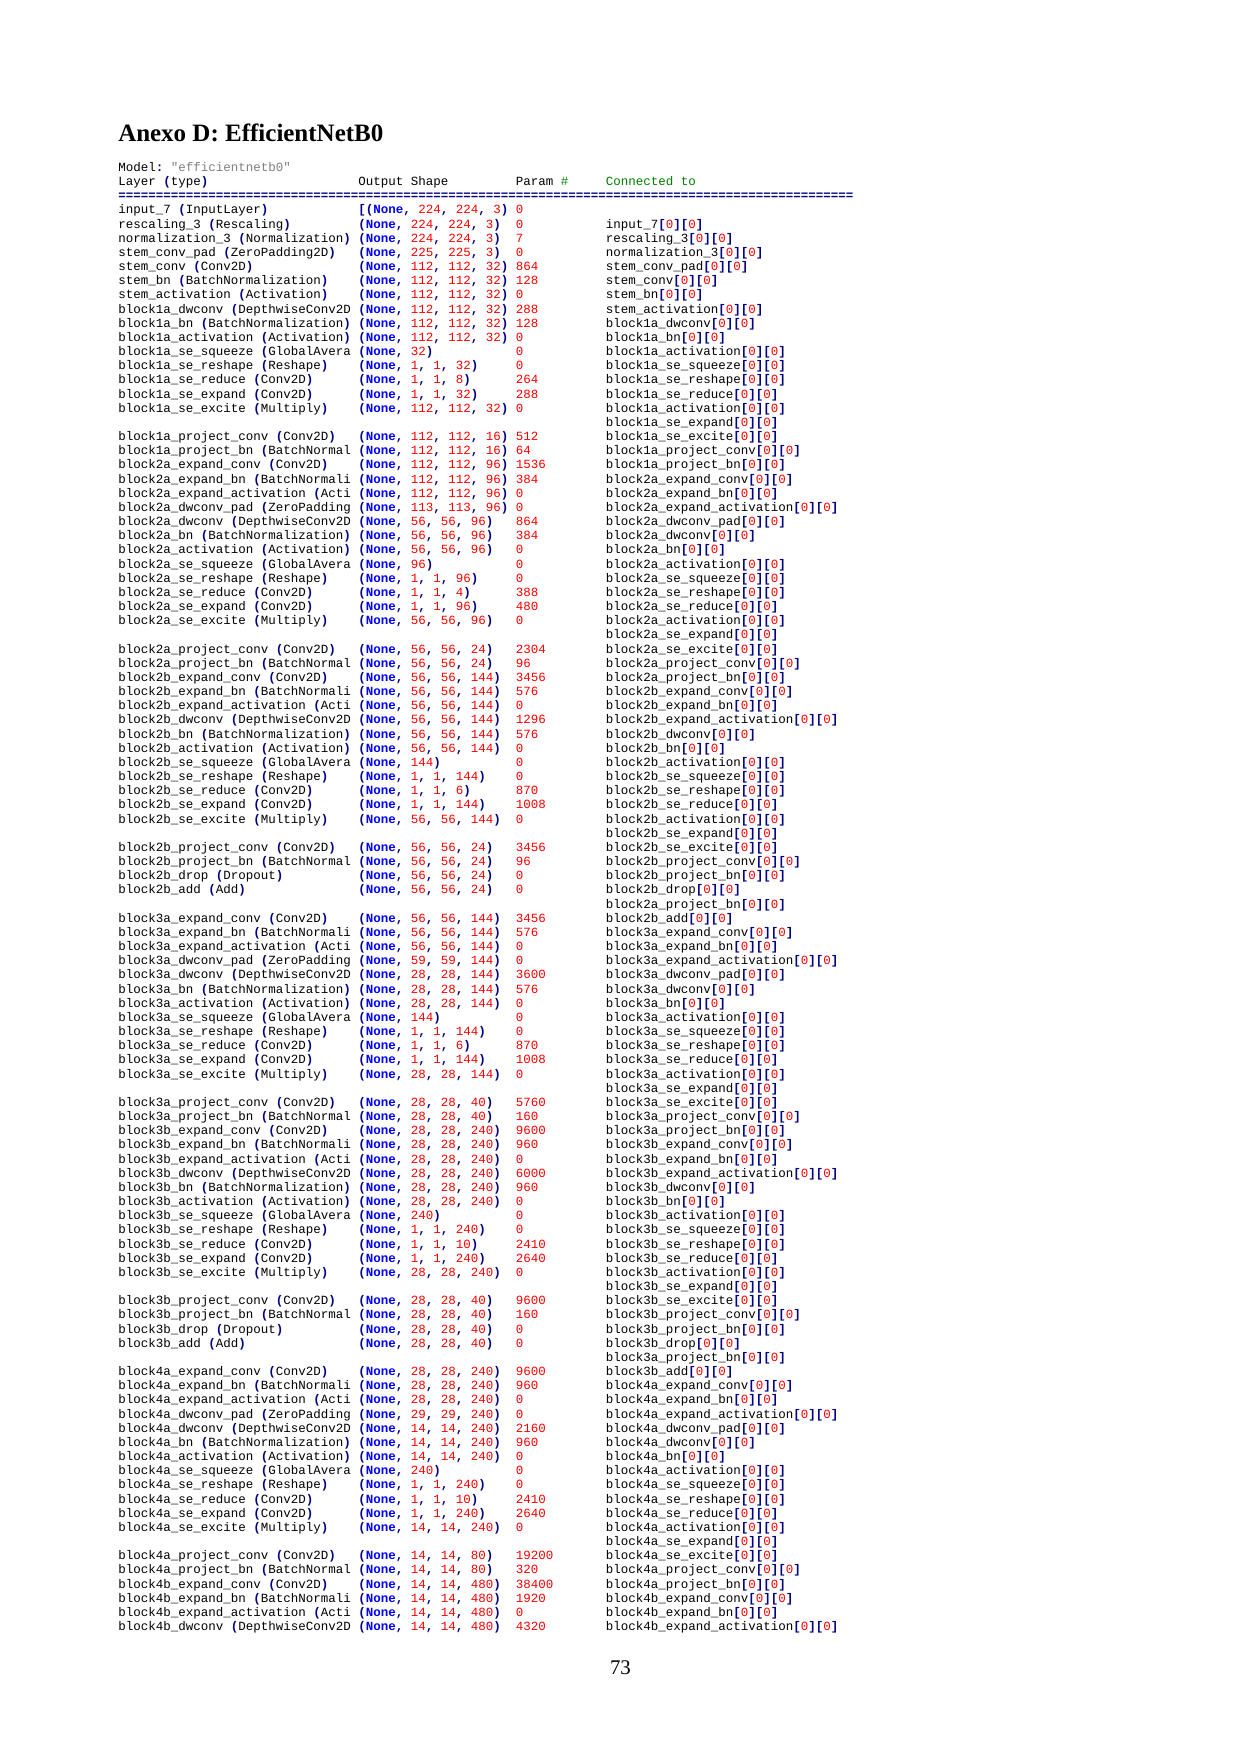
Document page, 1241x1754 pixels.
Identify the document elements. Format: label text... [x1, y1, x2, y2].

text block4a_bn (BatchNormalization) (None, 14, 14, 240) 960 block4a_dwconv[0][0] [118, 1436, 1122, 1450]
text block3a_se_excite (Multiply) (None, 28, 28, 144) 0 block3a_activation[0][0] [118, 1068, 1122, 1082]
text block4a_se_squeeze (GlobalAvera (None, 240) 0 block4a_activation[0][0] [118, 1464, 1122, 1478]
text block3b_se_expand[0][0] [118, 1280, 1122, 1294]
text block2b_se_expand[0][0] [118, 827, 1122, 841]
text block1a_se_excite (Multiply) (None, 112, 112, 32) 0 block1a_activation[0][0] [118, 402, 1122, 416]
text block3b_expand_bn (BatchNormali (None, 28, 28, 240) 960 block3b_expand_conv[0][0] [118, 1138, 1122, 1153]
text block4b_expand_bn (BatchNormali (None, 14, 14, 480) 1920 block4b_expand_conv[0][0] [118, 1592, 1122, 1606]
text block4a_expand_activation (Acti (None, 28, 28, 240) 0 block4a_expand_bn[0][0] [118, 1393, 1122, 1408]
text block3b_se_excite (Multiply) (None, 28, 28, 240) 0 block3b_activation[0][0] [118, 1266, 1122, 1280]
text block2a_se_reduce (Conv2D) (None, 1, 1, 4) 388 block2a_se_reshape[0][0] [118, 586, 1122, 600]
text block3b_activation (Activation) (None, 28, 28, 240) 0 block3b_bn[0][0] [118, 1195, 1122, 1209]
text block2a_project_bn (BatchNormal (None, 56, 56, 24) 96 block2a_project_conv[0][0] [118, 657, 1122, 671]
text block2b_dwconv (DepthwiseConv2D (None, 56, 56, 144) 1296 block2b_expand_activation[0][0] [118, 713, 1122, 728]
text block4a_activation (Activation) (None, 14, 14, 240) 0 block4a_bn[0][0] [118, 1450, 1122, 1464]
text block4a_se_expand (Conv2D) (None, 1, 1, 240) 2640 block4a_se_reduce[0][0] [118, 1507, 1122, 1521]
text block2b_se_reduce (Conv2D) (None, 1, 1, 6) 870 block2b_se_reshape[0][0] [118, 784, 1122, 798]
text block2b_se_expand (Conv2D) (None, 1, 1, 144) 1008 block2b_se_reduce[0][0] [118, 798, 1122, 813]
text block4b_expand_activation (Acti (None, 14, 14, 480) 0 block4b_expand_bn[0][0] [118, 1606, 1122, 1620]
text block3a_project_bn (BatchNormal (None, 28, 28, 40) 160 block3a_project_conv[0][0] [118, 1110, 1122, 1124]
text block1a_se_expand[0][0] [118, 416, 1122, 430]
text block2a_se_expand (Conv2D) (None, 1, 1, 96) 480 block2a_se_reduce[0][0] [118, 600, 1122, 614]
text block3b_se_reshape (Reshape) (None, 1, 1, 240) 0 block3b_se_squeeze[0][0] [118, 1223, 1122, 1238]
text block2a_bn (BatchNormalization) (None, 56, 56, 96) 384 block2a_dwconv[0][0] [118, 529, 1122, 543]
text block2a_dwconv_pad (ZeroPadding (None, 113, 113, 96) 0 block2a_expand_activation[0][0] [118, 501, 1122, 515]
text input_7 (InputLayer) [(None, 224, 224, 3) 0 [118, 203, 1122, 218]
text block3a_se_squeeze (GlobalAvera (None, 144) 0 block3a_activation[0][0] [118, 1011, 1122, 1025]
text block3b_drop (Dropout) (None, 28, 28, 40) 0 block3b_project_bn[0][0] [118, 1323, 1122, 1337]
text block2b_add (Add) (None, 56, 56, 24) 0 block2b_drop[0][0] [118, 883, 1122, 898]
text block2a_activation (Activation) (None, 56, 56, 96) 0 block2a_bn[0][0] [118, 543, 1122, 558]
text block1a_activation (Activation) (None, 112, 112, 32) 0 block1a_bn[0][0] [118, 331, 1122, 345]
text block1a_se_squeeze (GlobalAvera (None, 32) 0 block1a_activation[0][0] [118, 345, 1122, 359]
text block4a_project_conv (Conv2D) (None, 14, 14, 80) 19200 block4a_se_excite[0][0] [118, 1549, 1122, 1563]
text block3a_project_conv (Conv2D) (None, 28, 28, 40) 5760 block3a_se_excite[0][0] [118, 1096, 1122, 1110]
text block2a_expand_activation (Acti (None, 112, 112, 96) 0 block2a_expand_bn[0][0] [118, 487, 1122, 501]
text block2b_project_conv (Conv2D) (None, 56, 56, 24) 3456 block2b_se_excite[0][0] [118, 841, 1122, 855]
text block4a_dwconv_pad (ZeroPadding (None, 29, 29, 240) 0 block4a_expand_activation[0][0] [118, 1408, 1122, 1422]
text block3b_se_expand (Conv2D) (None, 1, 1, 240) 2640 block3b_se_reduce[0][0] [118, 1252, 1122, 1266]
text block4b_expand_conv (Conv2D) (None, 14, 14, 480) 38400 block4a_project_bn[0][0] [118, 1578, 1122, 1592]
text block4a_expand_bn (BatchNormali (None, 28, 28, 240) 960 block4a_expand_conv[0][0] [118, 1379, 1122, 1393]
text block1a_bn (BatchNormalization) (None, 112, 112, 32) 128 block1a_dwconv[0][0] [118, 317, 1122, 331]
text block3a_expand_activation (Acti (None, 56, 56, 144) 0 block3a_expand_bn[0][0] [118, 940, 1122, 954]
text block3b_project_bn (BatchNormal (None, 28, 28, 40) 160 block3b_project_conv[0][0] [118, 1308, 1122, 1323]
text block3b_se_reduce (Conv2D) (None, 1, 1, 10) 2410 block3b_se_reshape[0][0] [118, 1238, 1122, 1252]
text block3a_dwconv_pad (ZeroPadding (None, 59, 59, 144) 0 block3a_expand_activation[0][0] [118, 954, 1122, 968]
text stem_conv (Conv2D) (None, 112, 112, 32) 864 stem_conv_pad[0][0] [118, 260, 1122, 274]
text block2b_drop (Dropout) (None, 56, 56, 24) 0 block2b_project_bn[0][0] [118, 869, 1122, 883]
text block4a_expand_conv (Conv2D) (None, 28, 28, 240) 9600 block3b_add[0][0] [118, 1365, 1122, 1379]
text block3a_expand_conv (Conv2D) (None, 56, 56, 144) 3456 block2b_add[0][0] [118, 912, 1122, 926]
text Layer (type) Output Shape Param # Connected to [118, 175, 1122, 189]
text block3b_bn (BatchNormalization) (None, 28, 28, 240) 960 block3b_dwconv[0][0] [118, 1181, 1122, 1195]
text Model: "efficientnetb0" [118, 161, 1122, 175]
text block3b_expand_conv (Conv2D) (None, 28, 28, 240) 9600 block3a_project_bn[0][0] [118, 1124, 1122, 1138]
text block3b_se_squeeze (GlobalAvera (None, 240) 0 block3b_activation[0][0] [118, 1209, 1122, 1223]
text block2a_se_reshape (Reshape) (None, 1, 1, 96) 0 block2a_se_squeeze[0][0] [118, 572, 1122, 586]
text block2b_se_squeeze (GlobalAvera (None, 144) 0 block2b_activation[0][0] [118, 756, 1122, 770]
text block4a_se_reshape (Reshape) (None, 1, 1, 240) 0 block4a_se_squeeze[0][0] [118, 1478, 1122, 1493]
text rescaling_3 (Rescaling) (None, 224, 224, 3) 0 input_7[0][0] [118, 218, 1122, 232]
text block2a_expand_conv (Conv2D) (None, 112, 112, 96) 1536 block1a_project_bn[0][0] [118, 458, 1122, 473]
text block4a_se_reduce (Conv2D) (None, 1, 1, 10) 2410 block4a_se_reshape[0][0] [118, 1493, 1122, 1507]
text stem_activation (Activation) (None, 112, 112, 32) 0 stem_bn[0][0] [118, 288, 1122, 303]
text block1a_se_reduce (Conv2D) (None, 1, 1, 8) 264 block1a_se_reshape[0][0] [118, 373, 1122, 388]
text block4a_dwconv (DepthwiseConv2D (None, 14, 14, 240) 2160 block4a_dwconv_pad[0][0] [118, 1422, 1122, 1436]
text normalization_3 (Normalization) (None, 224, 224, 3) 7 rescaling_3[0][0] [118, 232, 1122, 246]
text block3a_se_expand[0][0] [118, 1082, 1122, 1096]
text block4a_se_expand[0][0] [118, 1535, 1122, 1549]
text block3a_se_reshape (Reshape) (None, 1, 1, 144) 0 block3a_se_squeeze[0][0] [118, 1025, 1122, 1039]
text block2b_project_bn (BatchNormal (None, 56, 56, 24) 96 block2b_project_conv[0][0] [118, 855, 1122, 869]
text block1a_project_bn (BatchNormal (None, 112, 112, 16) 64 block1a_project_conv[0][0] [118, 444, 1122, 458]
text block1a_se_expand (Conv2D) (None, 1, 1, 32) 288 block1a_se_reduce[0][0] [118, 388, 1122, 402]
text stem_conv_pad (ZeroPadding2D) (None, 225, 225, 3) 0 normalization_3[0][0] [118, 246, 1122, 260]
text block1a_se_reshape (Reshape) (None, 1, 1, 32) 0 block1a_se_squeeze[0][0] [118, 359, 1122, 373]
text block3a_dwconv (DepthwiseConv2D (None, 28, 28, 144) 3600 block3a_dwconv_pad[0][0] [118, 968, 1122, 983]
text block2a_expand_bn (BatchNormali (None, 112, 112, 96) 384 block2a_expand_conv[0][0] [118, 473, 1122, 487]
text block2b_expand_activation (Acti (None, 56, 56, 144) 0 block2b_expand_bn[0][0] [118, 699, 1122, 713]
text block3a_project_bn[0][0] [118, 1351, 1122, 1365]
text block4a_se_excite (Multiply) (None, 14, 14, 240) 0 block4a_activation[0][0] [118, 1521, 1122, 1535]
text block2a_se_squeeze (GlobalAvera (None, 96) 0 block2a_activation[0][0] [118, 558, 1122, 572]
text block3a_expand_bn (BatchNormali (None, 56, 56, 144) 576 block3a_expand_conv[0][0] [118, 926, 1122, 940]
text block4b_dwconv (DepthwiseConv2D (None, 14, 14, 480) 4320 block4b_expand_activation[0][0] [118, 1620, 1122, 1634]
text block3b_project_conv (Conv2D) (None, 28, 28, 40) 9600 block3b_se_excite[0][0] [118, 1294, 1122, 1308]
text block2b_activation (Activation) (None, 56, 56, 144) 0 block2b_bn[0][0] [118, 742, 1122, 756]
text ================================================================================================== [118, 189, 1122, 203]
text block4a_project_bn (BatchNormal (None, 14, 14, 80) 320 block4a_project_conv[0][0] [118, 1563, 1122, 1578]
text block3b_add (Add) (None, 28, 28, 40) 0 block3b_drop[0][0] [118, 1337, 1122, 1351]
text block3a_activation (Activation) (None, 28, 28, 144) 0 block3a_bn[0][0] [118, 997, 1122, 1011]
text block3b_expand_activation (Acti (None, 28, 28, 240) 0 block3b_expand_bn[0][0] [118, 1153, 1122, 1167]
text block2a_project_bn[0][0] [118, 898, 1122, 912]
text block2b_expand_conv (Conv2D) (None, 56, 56, 144) 3456 block2a_project_bn[0][0] [118, 671, 1122, 685]
text block2b_bn (BatchNormalization) (None, 56, 56, 144) 576 block2b_dwconv[0][0] [118, 728, 1122, 742]
text block2a_project_conv (Conv2D) (None, 56, 56, 24) 2304 block2a_se_excite[0][0] [118, 643, 1122, 657]
text block3a_se_expand (Conv2D) (None, 1, 1, 144) 1008 block3a_se_reduce[0][0] [118, 1053, 1122, 1068]
text block2b_se_excite (Multiply) (None, 56, 56, 144) 0 block2b_activation[0][0] [118, 813, 1122, 827]
text Anexo D: EfficientNetB0 [118, 118, 1122, 147]
text block2a_se_expand[0][0] [118, 628, 1122, 643]
text block3a_bn (BatchNormalization) (None, 28, 28, 144) 576 block3a_dwconv[0][0] [118, 983, 1122, 997]
text block1a_dwconv (DepthwiseConv2D (None, 112, 112, 32) 288 stem_activation[0][0] [118, 303, 1122, 317]
text block3b_dwconv (DepthwiseConv2D (None, 28, 28, 240) 6000 block3b_expand_activation[0][0] [118, 1167, 1122, 1181]
text block2b_expand_bn (BatchNormali (None, 56, 56, 144) 576 block2b_expand_conv[0][0] [118, 685, 1122, 699]
text block2a_dwconv (DepthwiseConv2D (None, 56, 56, 96) 864 block2a_dwconv_pad[0][0] [118, 515, 1122, 529]
text block2a_se_excite (Multiply) (None, 56, 56, 96) 0 block2a_activation[0][0] [118, 614, 1122, 628]
text block1a_project_conv (Conv2D) (None, 112, 112, 16) 512 block1a_se_excite[0][0] [118, 430, 1122, 444]
text block2b_se_reshape (Reshape) (None, 1, 1, 144) 0 block2b_se_squeeze[0][0] [118, 770, 1122, 784]
text block3a_se_reduce (Conv2D) (None, 1, 1, 6) 870 block3a_se_reshape[0][0] [118, 1039, 1122, 1053]
text stem_bn (BatchNormalization) (None, 112, 112, 32) 128 stem_conv[0][0] [118, 274, 1122, 288]
